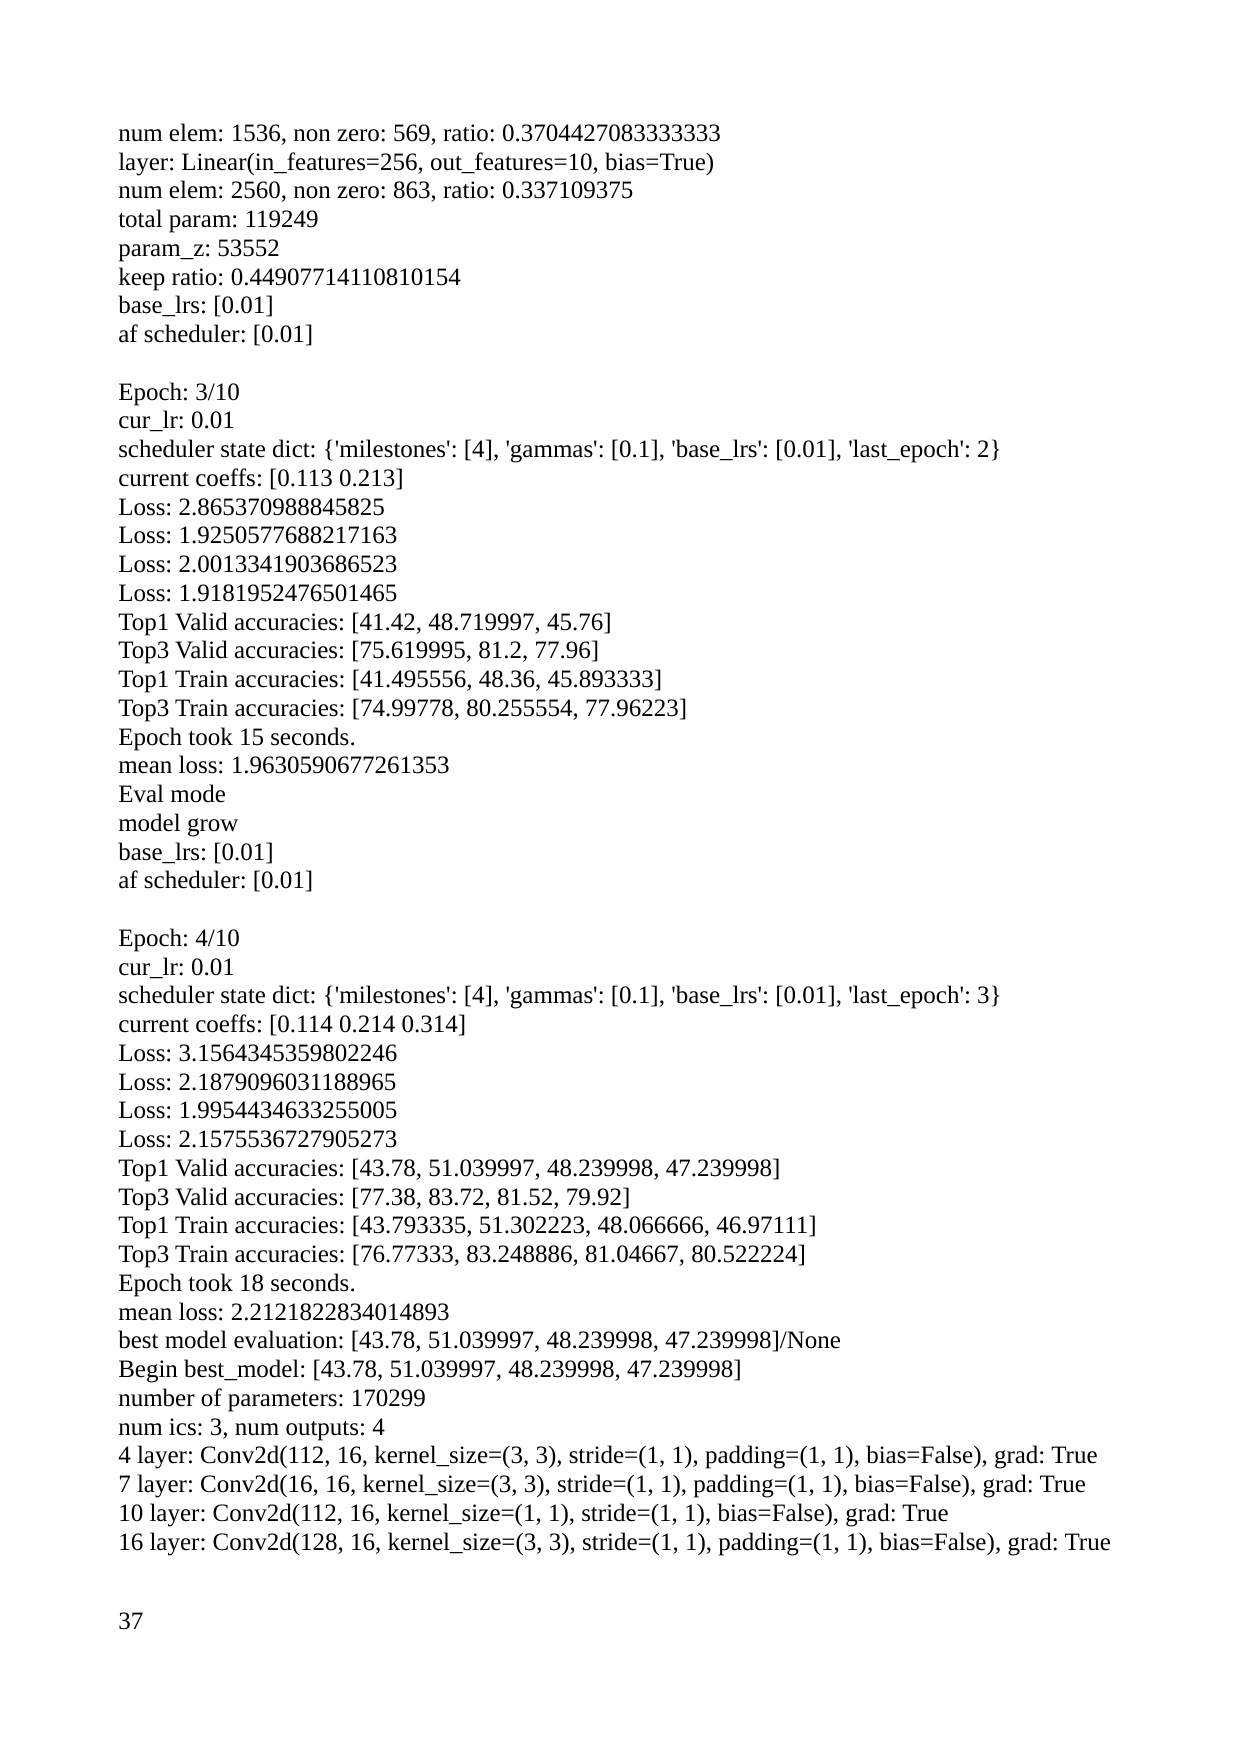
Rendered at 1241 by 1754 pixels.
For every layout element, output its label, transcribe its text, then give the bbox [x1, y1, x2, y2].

text Loss: 1.9250577688217163 [118, 521, 1122, 549]
text Top1 Valid accuracies: [41.42, 48.719997, 45.76] [118, 607, 1122, 636]
text Epoch: 4/10 [118, 923, 1122, 952]
text mean loss: 2.2121822834014893 [118, 1297, 1122, 1326]
text current coeffs: [0.113 0.213] [118, 463, 1122, 492]
text num ics: 3, num outputs: 4 [118, 1412, 1122, 1441]
text Loss: 2.1575536727905273 [118, 1124, 1122, 1153]
text cur_lr: 0.01 [118, 952, 1122, 981]
text af scheduler: [0.01] [118, 319, 1122, 348]
text total param: 119249 [118, 204, 1122, 233]
text Loss: 2.865370988845825 [118, 492, 1122, 521]
text Top1 Valid accuracies: [43.78, 51.039997, 48.239998, 47.239998] [118, 1153, 1122, 1182]
text Begin best_model: [43.78, 51.039997, 48.239998, 47.239998] [118, 1354, 1122, 1383]
text Top1 Train accuracies: [43.793335, 51.302223, 48.066666, 46.97111] [118, 1211, 1122, 1239]
text layer: Linear(in_features=256, out_features=10, bias=True) [118, 147, 1122, 176]
text scheduler state dict: {'milestones': [4], 'gammas': [0.1], 'base_lrs': [0.01], 'last_epoch': 3} [118, 981, 1122, 1009]
text mean loss: 1.9630590677261353 [118, 751, 1122, 779]
text param_z: 53552 [118, 233, 1122, 262]
text Epoch took 15 seconds. [118, 722, 1122, 751]
text Loss: 1.9954434633255005 [118, 1096, 1122, 1124]
text current coeffs: [0.114 0.214 0.314] [118, 1009, 1122, 1038]
text Epoch: 3/10 [118, 377, 1122, 406]
text keep ratio: 0.44907714110810154 [118, 262, 1122, 291]
text 10 layer: Conv2d(112, 16, kernel_size=(1, 1), stride=(1, 1), bias=False), grad: True [118, 1498, 1122, 1527]
text num elem: 1536, non zero: 569, ratio: 0.3704427083333333 [118, 118, 1122, 147]
text Top1 Train accuracies: [41.495556, 48.36, 45.893333] [118, 664, 1122, 693]
text base_lrs: [0.01] [118, 837, 1122, 866]
text scheduler state dict: {'milestones': [4], 'gammas': [0.1], 'base_lrs': [0.01], 'last_epoch': 2} [118, 434, 1122, 463]
text Epoch took 18 seconds. [118, 1268, 1122, 1297]
text base_lrs: [0.01] [118, 291, 1122, 319]
text Top3 Valid accuracies: [77.38, 83.72, 81.52, 79.92] [118, 1182, 1122, 1211]
text 16 layer: Conv2d(128, 16, kernel_size=(3, 3), stride=(1, 1), padding=(1, 1), bias=False), grad: True [118, 1527, 1122, 1556]
text Top3 Train accuracies: [76.77333, 83.248886, 81.04667, 80.522224] [118, 1239, 1122, 1268]
text best model evaluation: [43.78, 51.039997, 48.239998, 47.239998]/None [118, 1326, 1122, 1354]
text Top3 Valid accuracies: [75.619995, 81.2, 77.96] [118, 636, 1122, 664]
text Loss: 1.9181952476501465 [118, 578, 1122, 607]
text model grow [118, 808, 1122, 837]
text af scheduler: [0.01] [118, 866, 1122, 894]
text num elem: 2560, non zero: 863, ratio: 0.337109375 [118, 176, 1122, 204]
text 7 layer: Conv2d(16, 16, kernel_size=(3, 3), stride=(1, 1), padding=(1, 1), bias=False), grad: True [118, 1469, 1122, 1498]
text Loss: 3.1564345359802246 [118, 1038, 1122, 1067]
text Top3 Train accuracies: [74.99778, 80.255554, 77.96223] [118, 693, 1122, 722]
text number of parameters: 170299 [118, 1383, 1122, 1412]
text Loss: 2.1879096031188965 [118, 1067, 1122, 1096]
text 4 layer: Conv2d(112, 16, kernel_size=(3, 3), stride=(1, 1), padding=(1, 1), bias=False), grad: True [118, 1441, 1122, 1469]
text Eval mode [118, 779, 1122, 808]
text cur_lr: 0.01 [118, 406, 1122, 434]
text Loss: 2.0013341903686523 [118, 549, 1122, 578]
